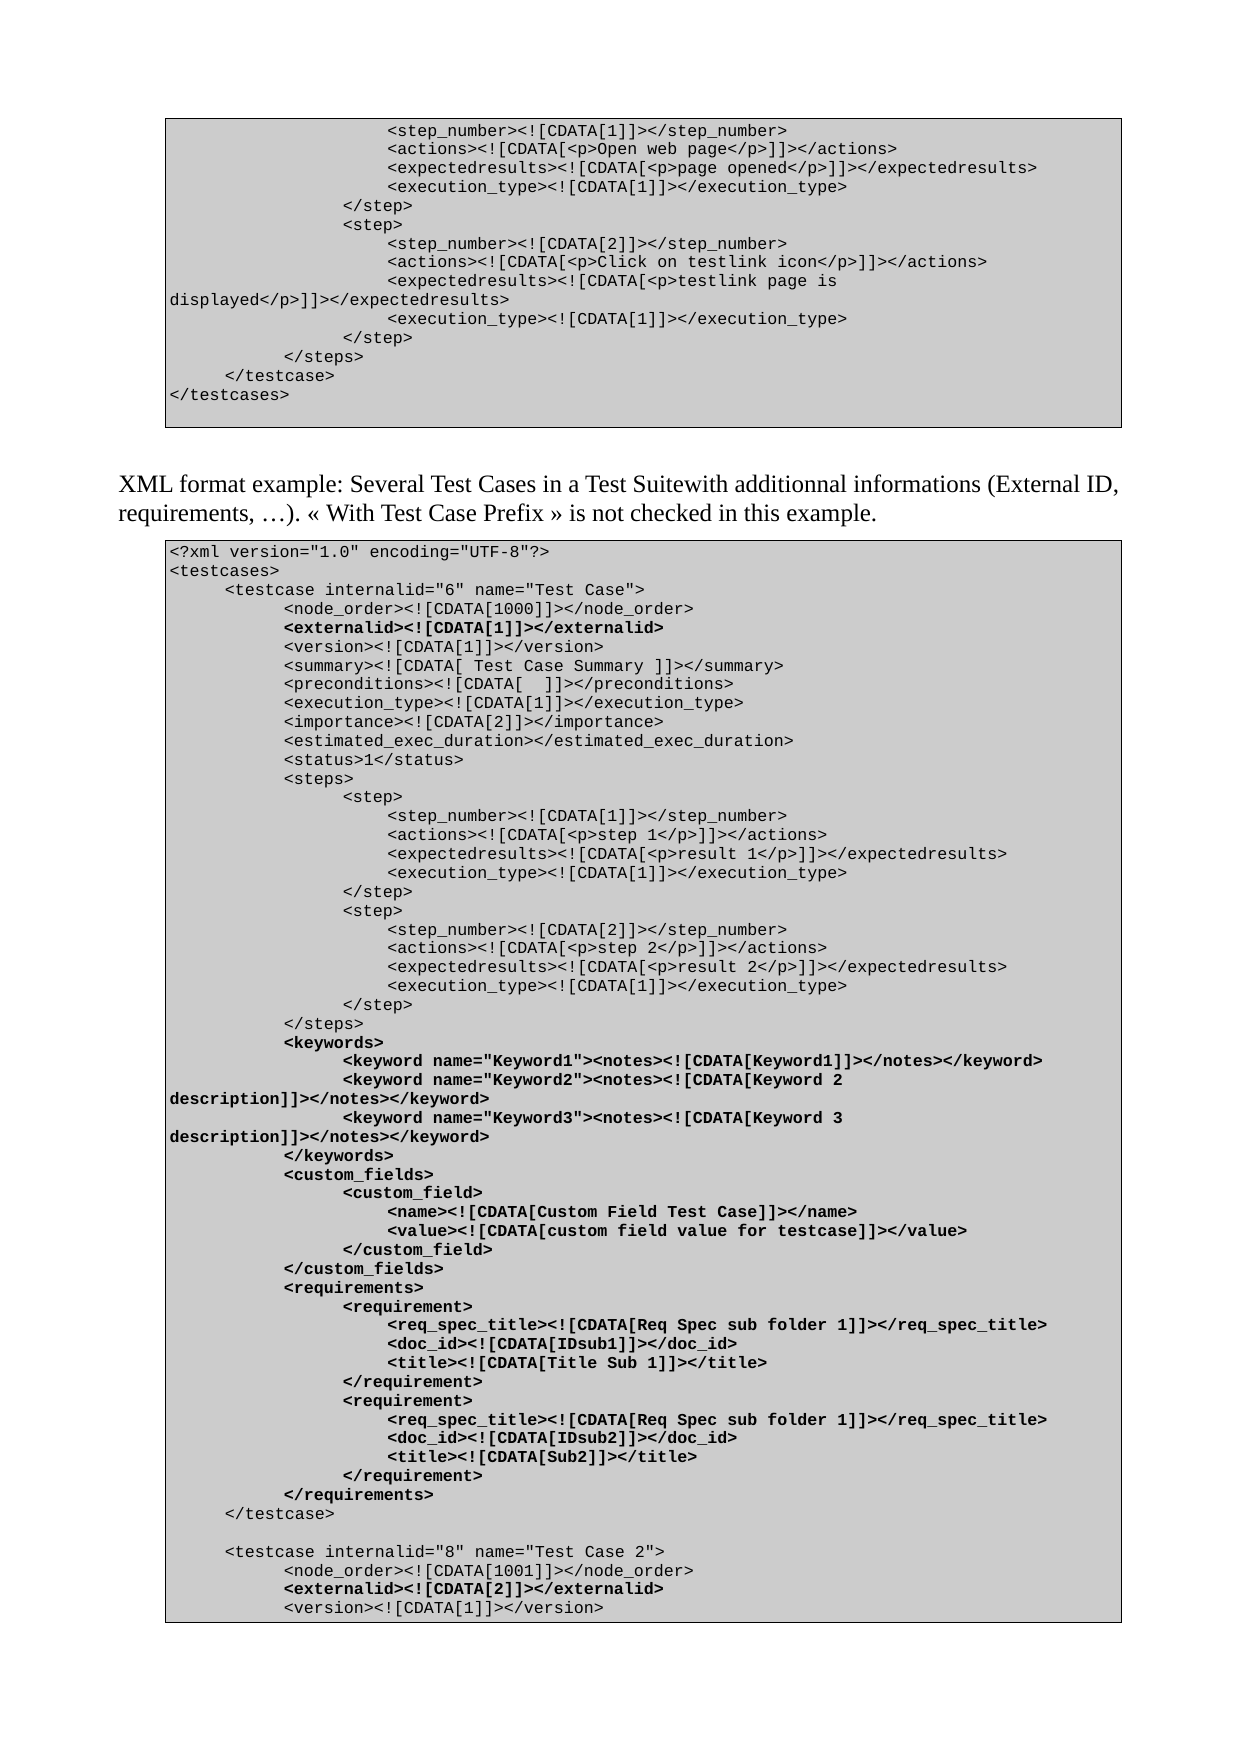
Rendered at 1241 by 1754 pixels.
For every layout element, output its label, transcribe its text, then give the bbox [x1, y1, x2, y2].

text <?xml version="1.0" encoding="UTF-8"?> <testcases> <testcase internalid="6" name="Test Case"> <node_order><![CDATA[1000]]></node_order> <externalid><![CDATA[1]]></externalid> <version><![CDATA[1]]></version> <summary><![CDATA[ Test Case Summary ]]></summary> <preconditions><![CDATA[ ]]></preconditions> <execution_type><![CDATA[1]]></execution_type> <importance><![CDATA[2]]></importance> <estimated_exec_duration></estimated_exec_duration> <status>1</status> <steps> <step> <step_number><![CDATA[1]]></step_number> <actions><![CDATA[<p>step 1</p>]]></actions> <expectedresults><![CDATA[<p>result 1</p>]]></expectedresults> <execution_type><![CDATA[1]]></execution_type> </step> <step> <step_number><![CDATA[2]]></step_number> <actions><![CDATA[<p>step 2</p>]]></actions> <expectedresults><![CDATA[<p>result 2</p>]]></expectedresults> <execution_type><![CDATA[1]]></execution_type> </step> </steps> <keywords> <keyword name="Keyword1"><notes><![CDATA[Keyword1]]></notes></keyword> <keyword name="Keyword2"><notes><![CDATA[Keyword 2 description]]></notes></keyword> <keyword name="Keyword3"><notes><![CDATA[Keyword 3 description]]></notes></keyword> </keywords> <custom_fields> <custom_field> <name><![CDATA[Custom Field Test Case]]></name> <value><![CDATA[custom field value for testcase]]></value> </custom_field> </custom_fields> <requirements> <requirement> <req_spec_title><![CDATA[Req Spec sub folder 1]]></req_spec_title> <doc_id><![CDATA[IDsub1]]></doc_id> <title><![CDATA[Title Sub 1]]></title> </requirement> <requirement> <req_spec_title><![CDATA[Req Spec sub folder 1]]></req_spec_title> <doc_id><![CDATA[IDsub2]]></doc_id> <title><![CDATA[Sub2]]></title> </requirement> </requirements> </testcase> <testcase internalid="8" name="Test Case 2"> <node_order><![CDATA[1001]]></node_order> <externalid><![CDATA[2]]></externalid> <version><![CDATA[1]]></version> [166, 541, 1121, 1622]
text XML format example: Several Test Cases in a Test Suitewith additionnal informations (External ID, requirements, …). « With Test Case Prefix » is not checked in this example. [118, 469, 1122, 527]
text <step_number><![CDATA[1]]></step_number> <actions><![CDATA[<p>Open web page</p>]]></actions> <expectedresults><![CDATA[<p>page opened</p>]]></expectedresults> <execution_type><![CDATA[1]]></execution_type> </step> <step> <step_number><![CDATA[2]]></step_number> <actions><![CDATA[<p>Click on testlink icon</p>]]></actions> <expectedresults><![CDATA[<p>testlink page is displayed</p>]]></expectedresults> <execution_type><![CDATA[1]]></execution_type> </step> </steps> </testcase> </testcases> [166, 119, 1121, 427]
